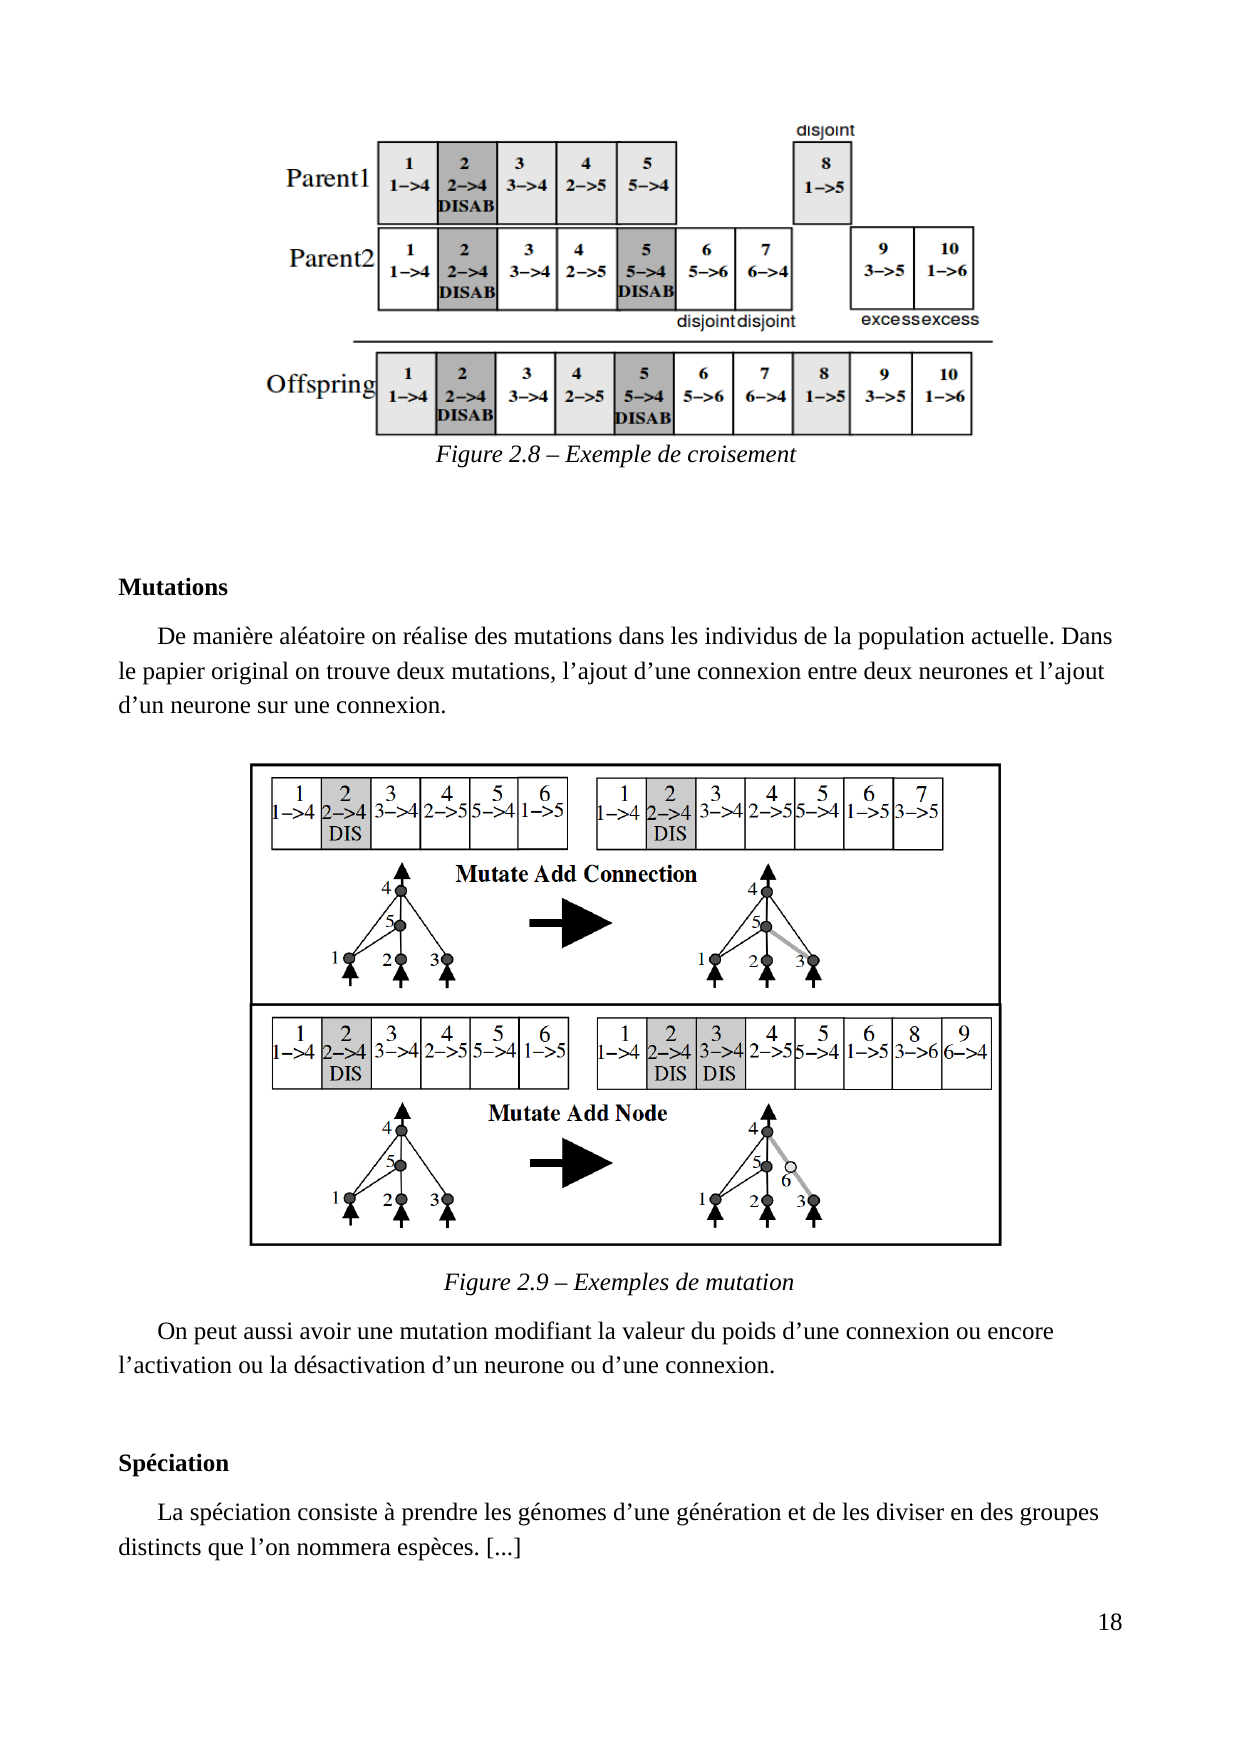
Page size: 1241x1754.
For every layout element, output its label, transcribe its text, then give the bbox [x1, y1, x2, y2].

picture [236, 125, 794, 440]
text Mutations [118, 572, 1122, 601]
text La spéciation consiste à prendre les génomes d’une génération et de les diviser en des groupes distincts que l’on nommera espèces. [...] [118, 1497, 1122, 1561]
picture [221, 751, 1019, 1267]
text Spéciation [118, 1448, 1122, 1477]
text Figure 2.9 – Exemples de mutation [221, 1267, 1019, 1295]
text De manière aléatoire on réalise des mutations dans les individus de la population actuelle. Dans le papier original on trouve deux mutations, l’ajout d’une connexion entre deux neurones et l’ajout d’un neurone sur une connexion. [118, 621, 1122, 719]
text On peut aussi avoir une mutation modifiant la valeur du poids d’une connexion ou encore l’activation ou la désactivation d’un neurone ou d’une connexion. [118, 1316, 1122, 1379]
text Figure 2.8 – Exemple de croisement [236, 440, 1004, 468]
